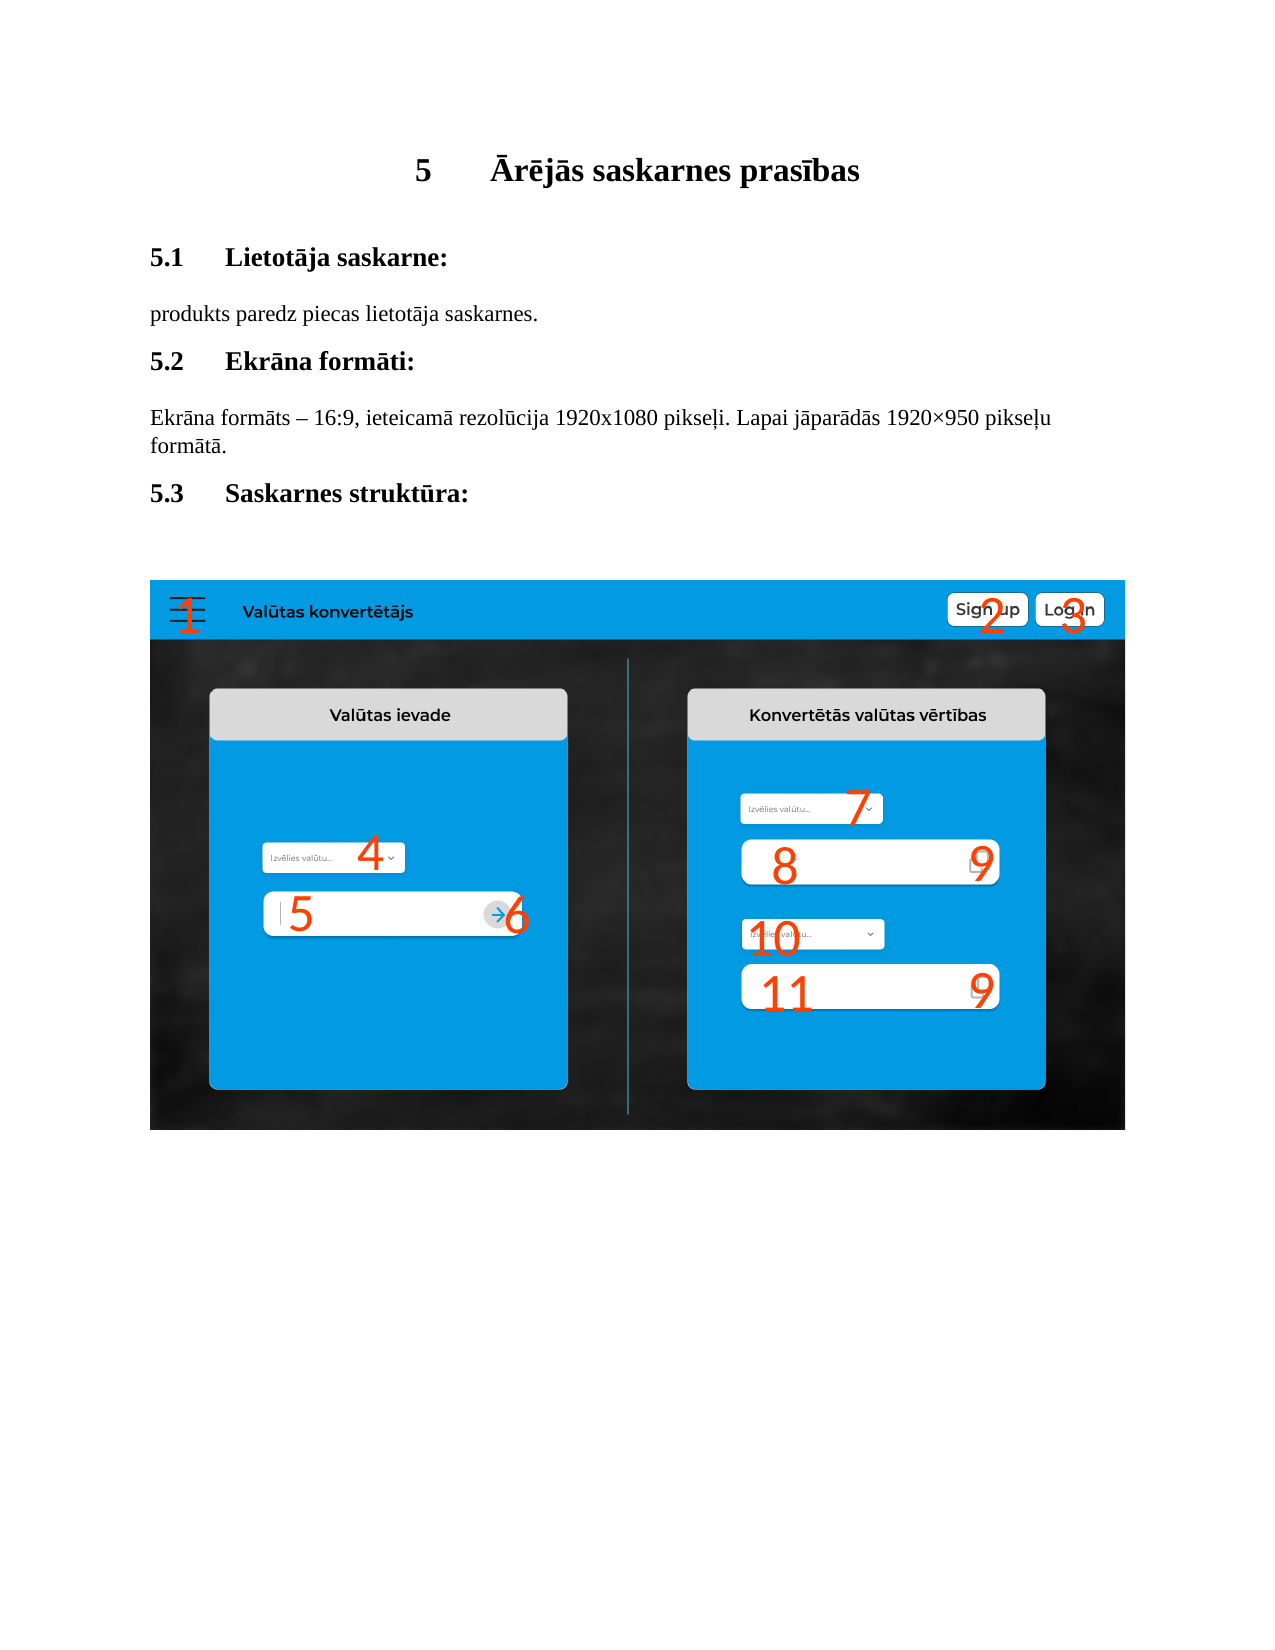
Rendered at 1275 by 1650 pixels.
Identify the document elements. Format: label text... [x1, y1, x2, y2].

picture [1094, 593, 1104, 626]
text 1 [173, 581, 208, 647]
text 10 [746, 903, 820, 969]
subtitle Ārējās saskarnes prasības [150, 150, 1125, 188]
picture [150, 640, 1125, 1130]
text 4 [357, 818, 391, 884]
text 7 [844, 773, 879, 839]
subtitle Saskarnes struktūra: [150, 477, 1125, 508]
text 9 [968, 956, 1002, 1022]
picture [948, 593, 978, 626]
text 9 [968, 828, 1002, 894]
subtitle Ekrāna formāti: [150, 345, 1125, 376]
text produkts paredz piecas lietotāja saskarnes. [150, 300, 1125, 326]
picture [1013, 593, 1028, 626]
text 8 [771, 832, 806, 898]
picture [1036, 593, 1059, 626]
text 11 [759, 958, 842, 1024]
text 3 [1059, 581, 1094, 647]
text 5 [287, 879, 322, 945]
text 6 [503, 881, 538, 947]
subtitle Lietotāja saskarne: [150, 241, 1125, 272]
text 2 [978, 581, 1013, 647]
text Ekrāna formāts – 16:9, ieteicamā rezolūcija 1920x1080 pikseļi. Lapai jāparādās 1920×950 pikseļu formātā. [150, 403, 1125, 458]
